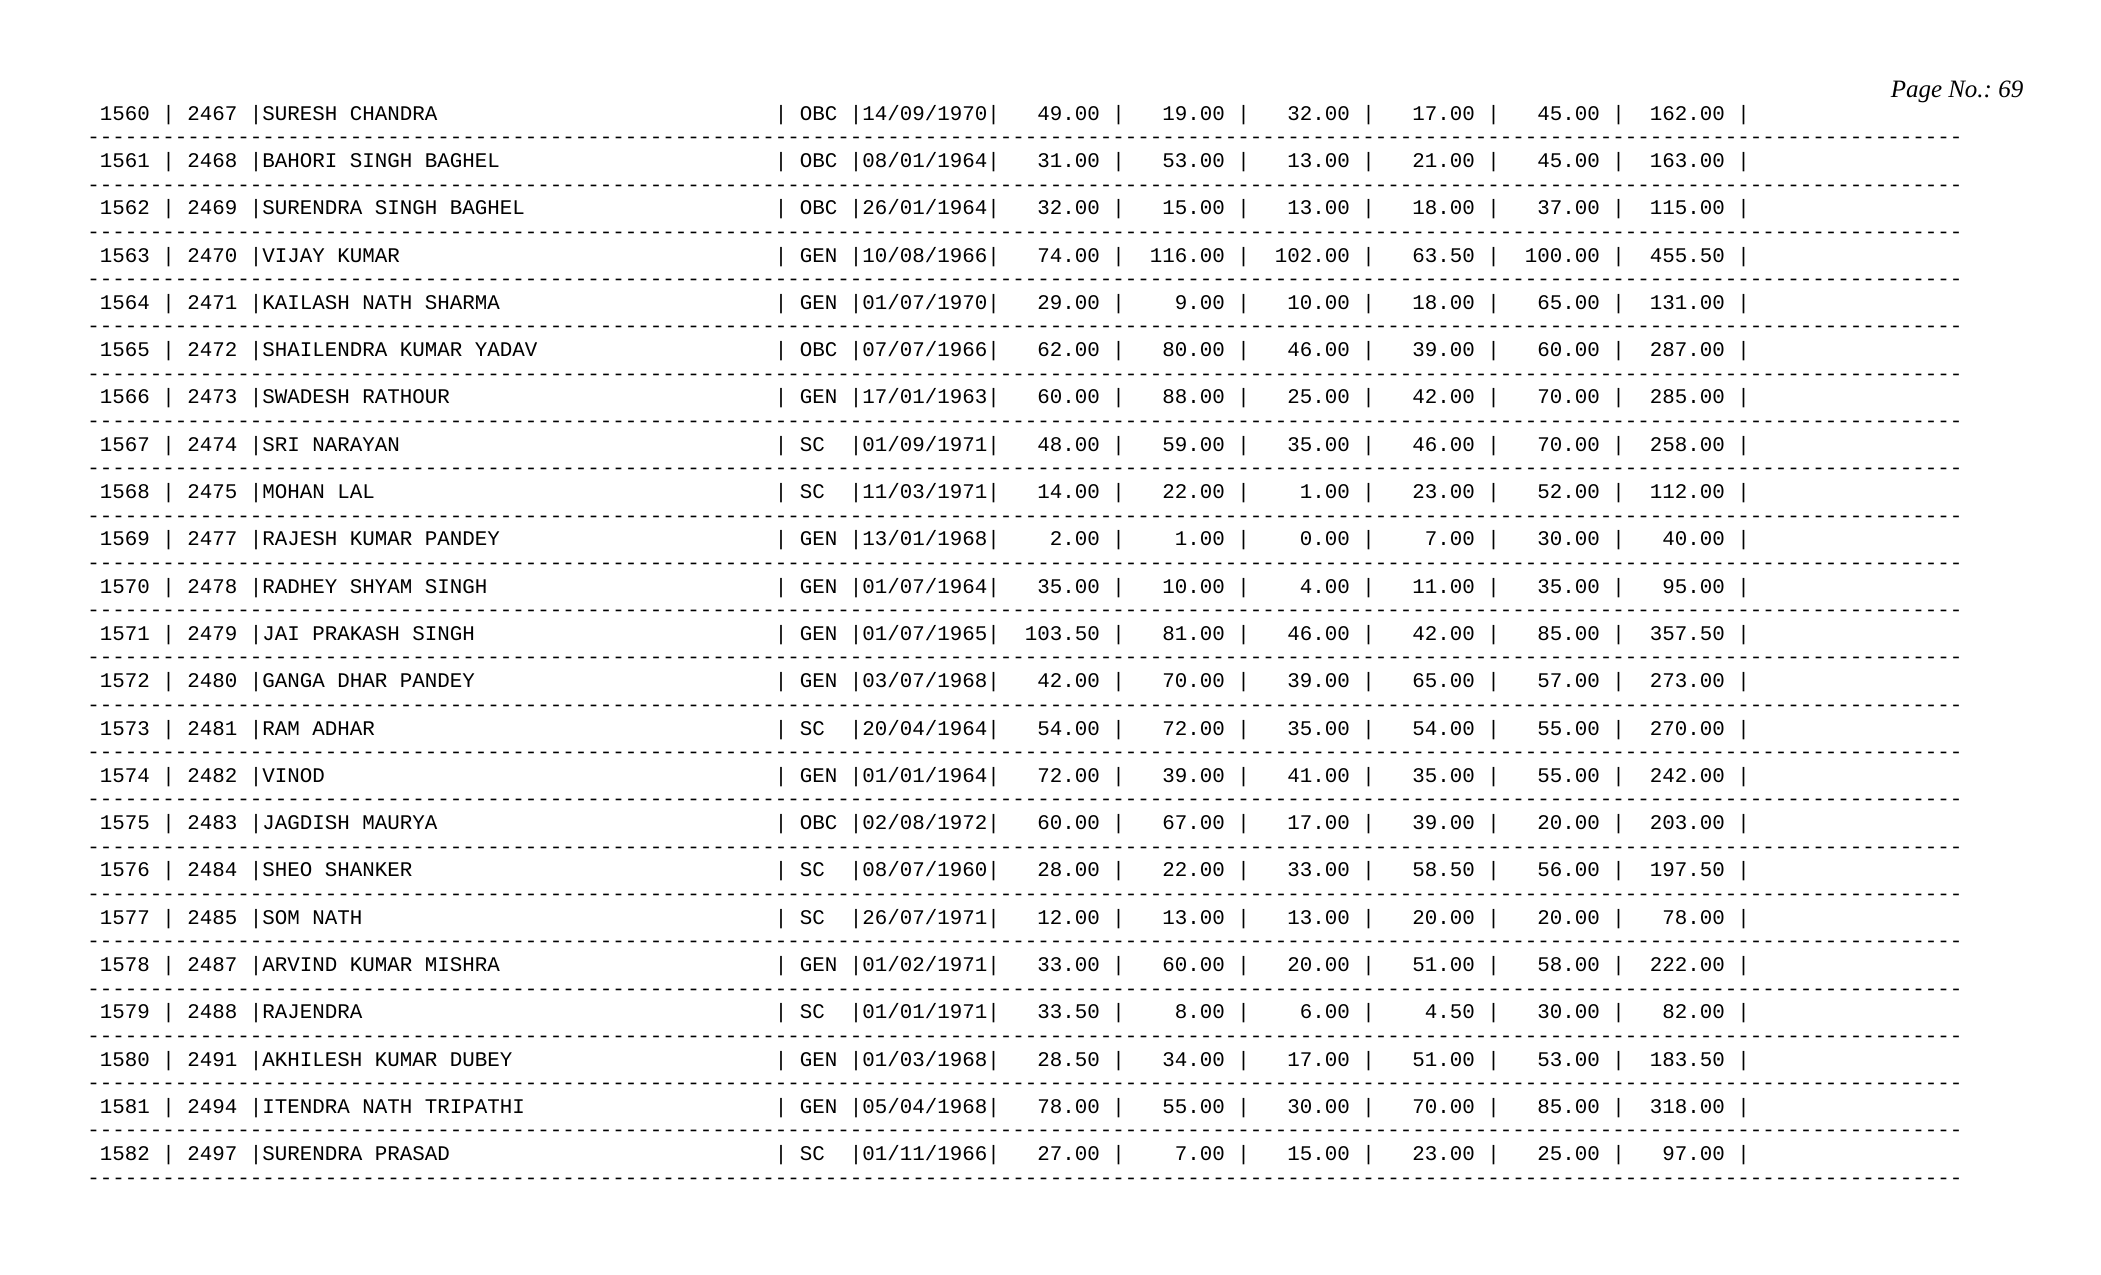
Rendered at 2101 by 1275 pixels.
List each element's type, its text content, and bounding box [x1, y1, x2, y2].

text 1561 | 2468 |BAHORI SINGH BAGHEL | OBC |08/01/1964| 31.00 | 53.00 | 13.00 | 21.00 | 45.00 | 163.00 | [87, 150, 2025, 174]
text ------------------------------------------------------------------------------------------------------------------------------------------------------ [87, 1072, 2025, 1096]
text 1573 | 2481 |RAM ADHAR | SC |20/04/1964| 54.00 | 72.00 | 35.00 | 54.00 | 55.00 | 270.00 | [87, 717, 2025, 741]
text ------------------------------------------------------------------------------------------------------------------------------------------------------ [87, 741, 2025, 765]
text 1581 | 2494 |ITENDRA NATH TRIPATHI | GEN |05/04/1968| 78.00 | 55.00 | 30.00 | 70.00 | 85.00 | 318.00 | [87, 1096, 2025, 1119]
text ------------------------------------------------------------------------------------------------------------------------------------------------------ [87, 978, 2025, 1001]
text 1582 | 2497 |SURENDRA PRASAD | SC |01/11/1966| 27.00 | 7.00 | 15.00 | 23.00 | 25.00 | 97.00 | [87, 1143, 2025, 1167]
text 1579 | 2488 |RAJENDRA | SC |01/01/1971| 33.50 | 8.00 | 6.00 | 4.50 | 30.00 | 82.00 | [87, 1001, 2025, 1025]
text ------------------------------------------------------------------------------------------------------------------------------------------------------ [87, 788, 2025, 812]
text 1563 | 2470 |VIJAY KUMAR | GEN |10/08/1966| 74.00 | 116.00 | 102.00 | 63.50 | 100.00 | 455.50 | [87, 244, 2025, 268]
text 1567 | 2474 |SRI NARAYAN | SC |01/09/1971| 48.00 | 59.00 | 35.00 | 46.00 | 70.00 | 258.00 | [87, 434, 2025, 457]
text 1580 | 2491 |AKHILESH KUMAR DUBEY | GEN |01/03/1968| 28.50 | 34.00 | 17.00 | 51.00 | 53.00 | 183.50 | [87, 1048, 2025, 1072]
text 1562 | 2469 |SURENDRA SINGH BAGHEL | OBC |26/01/1964| 32.00 | 15.00 | 13.00 | 18.00 | 37.00 | 115.00 | [87, 197, 2025, 221]
text 1576 | 2484 |SHEO SHANKER | SC |08/07/1960| 28.00 | 22.00 | 33.00 | 58.50 | 56.00 | 197.50 | [87, 859, 2025, 883]
text ------------------------------------------------------------------------------------------------------------------------------------------------------ [87, 457, 2025, 481]
text ------------------------------------------------------------------------------------------------------------------------------------------------------ [87, 1167, 2025, 1190]
text 1569 | 2477 |RAJESH KUMAR PANDEY | GEN |13/01/1968| 2.00 | 1.00 | 0.00 | 7.00 | 30.00 | 40.00 | [87, 528, 2025, 552]
text ------------------------------------------------------------------------------------------------------------------------------------------------------ [87, 552, 2025, 576]
text 1572 | 2480 |GANGA DHAR PANDEY | GEN |03/07/1968| 42.00 | 70.00 | 39.00 | 65.00 | 57.00 | 273.00 | [87, 670, 2025, 694]
text 1564 | 2471 |KAILASH NATH SHARMA | GEN |01/07/1970| 29.00 | 9.00 | 10.00 | 18.00 | 65.00 | 131.00 | [87, 292, 2025, 316]
text ------------------------------------------------------------------------------------------------------------------------------------------------------ [87, 363, 2025, 386]
text 1560 | 2467 |SURESH CHANDRA | OBC |14/09/1970| 49.00 | 19.00 | 32.00 | 17.00 | 45.00 | 162.00 | [87, 103, 2025, 126]
text ------------------------------------------------------------------------------------------------------------------------------------------------------ [87, 694, 2025, 717]
text ------------------------------------------------------------------------------------------------------------------------------------------------------ [87, 930, 2025, 954]
text ------------------------------------------------------------------------------------------------------------------------------------------------------ [87, 505, 2025, 528]
text ------------------------------------------------------------------------------------------------------------------------------------------------------ [87, 1025, 2025, 1048]
text ------------------------------------------------------------------------------------------------------------------------------------------------------ [87, 883, 2025, 907]
text ------------------------------------------------------------------------------------------------------------------------------------------------------ [87, 126, 2025, 150]
text ------------------------------------------------------------------------------------------------------------------------------------------------------ [87, 174, 2025, 197]
text 1577 | 2485 |SOM NATH | SC |26/07/1971| 12.00 | 13.00 | 13.00 | 20.00 | 20.00 | 78.00 | [87, 907, 2025, 930]
text ------------------------------------------------------------------------------------------------------------------------------------------------------ [87, 599, 2025, 623]
text ------------------------------------------------------------------------------------------------------------------------------------------------------ [87, 268, 2025, 292]
text ------------------------------------------------------------------------------------------------------------------------------------------------------ [87, 1119, 2025, 1143]
text 1574 | 2482 |VINOD | GEN |01/01/1964| 72.00 | 39.00 | 41.00 | 35.00 | 55.00 | 242.00 | [87, 765, 2025, 788]
text 1575 | 2483 |JAGDISH MAURYA | OBC |02/08/1972| 60.00 | 67.00 | 17.00 | 39.00 | 20.00 | 203.00 | [87, 812, 2025, 836]
text 1565 | 2472 |SHAILENDRA KUMAR YADAV | OBC |07/07/1966| 62.00 | 80.00 | 46.00 | 39.00 | 60.00 | 287.00 | [87, 339, 2025, 363]
text ------------------------------------------------------------------------------------------------------------------------------------------------------ [87, 410, 2025, 434]
text 1578 | 2487 |ARVIND KUMAR MISHRA | GEN |01/02/1971| 33.00 | 60.00 | 20.00 | 51.00 | 58.00 | 222.00 | [87, 954, 2025, 978]
text ------------------------------------------------------------------------------------------------------------------------------------------------------ [87, 221, 2025, 244]
text 1568 | 2475 |MOHAN LAL | SC |11/03/1971| 14.00 | 22.00 | 1.00 | 23.00 | 52.00 | 112.00 | [87, 481, 2025, 505]
text 1570 | 2478 |RADHEY SHYAM SINGH | GEN |01/07/1964| 35.00 | 10.00 | 4.00 | 11.00 | 35.00 | 95.00 | [87, 576, 2025, 599]
text 1571 | 2479 |JAI PRAKASH SINGH | GEN |01/07/1965| 103.50 | 81.00 | 46.00 | 42.00 | 85.00 | 357.50 | [87, 623, 2025, 647]
text 1566 | 2473 |SWADESH RATHOUR | GEN |17/01/1963| 60.00 | 88.00 | 25.00 | 42.00 | 70.00 | 285.00 | [87, 386, 2025, 410]
text ------------------------------------------------------------------------------------------------------------------------------------------------------ [87, 836, 2025, 859]
text ------------------------------------------------------------------------------------------------------------------------------------------------------ [87, 647, 2025, 670]
text ------------------------------------------------------------------------------------------------------------------------------------------------------ [87, 316, 2025, 339]
